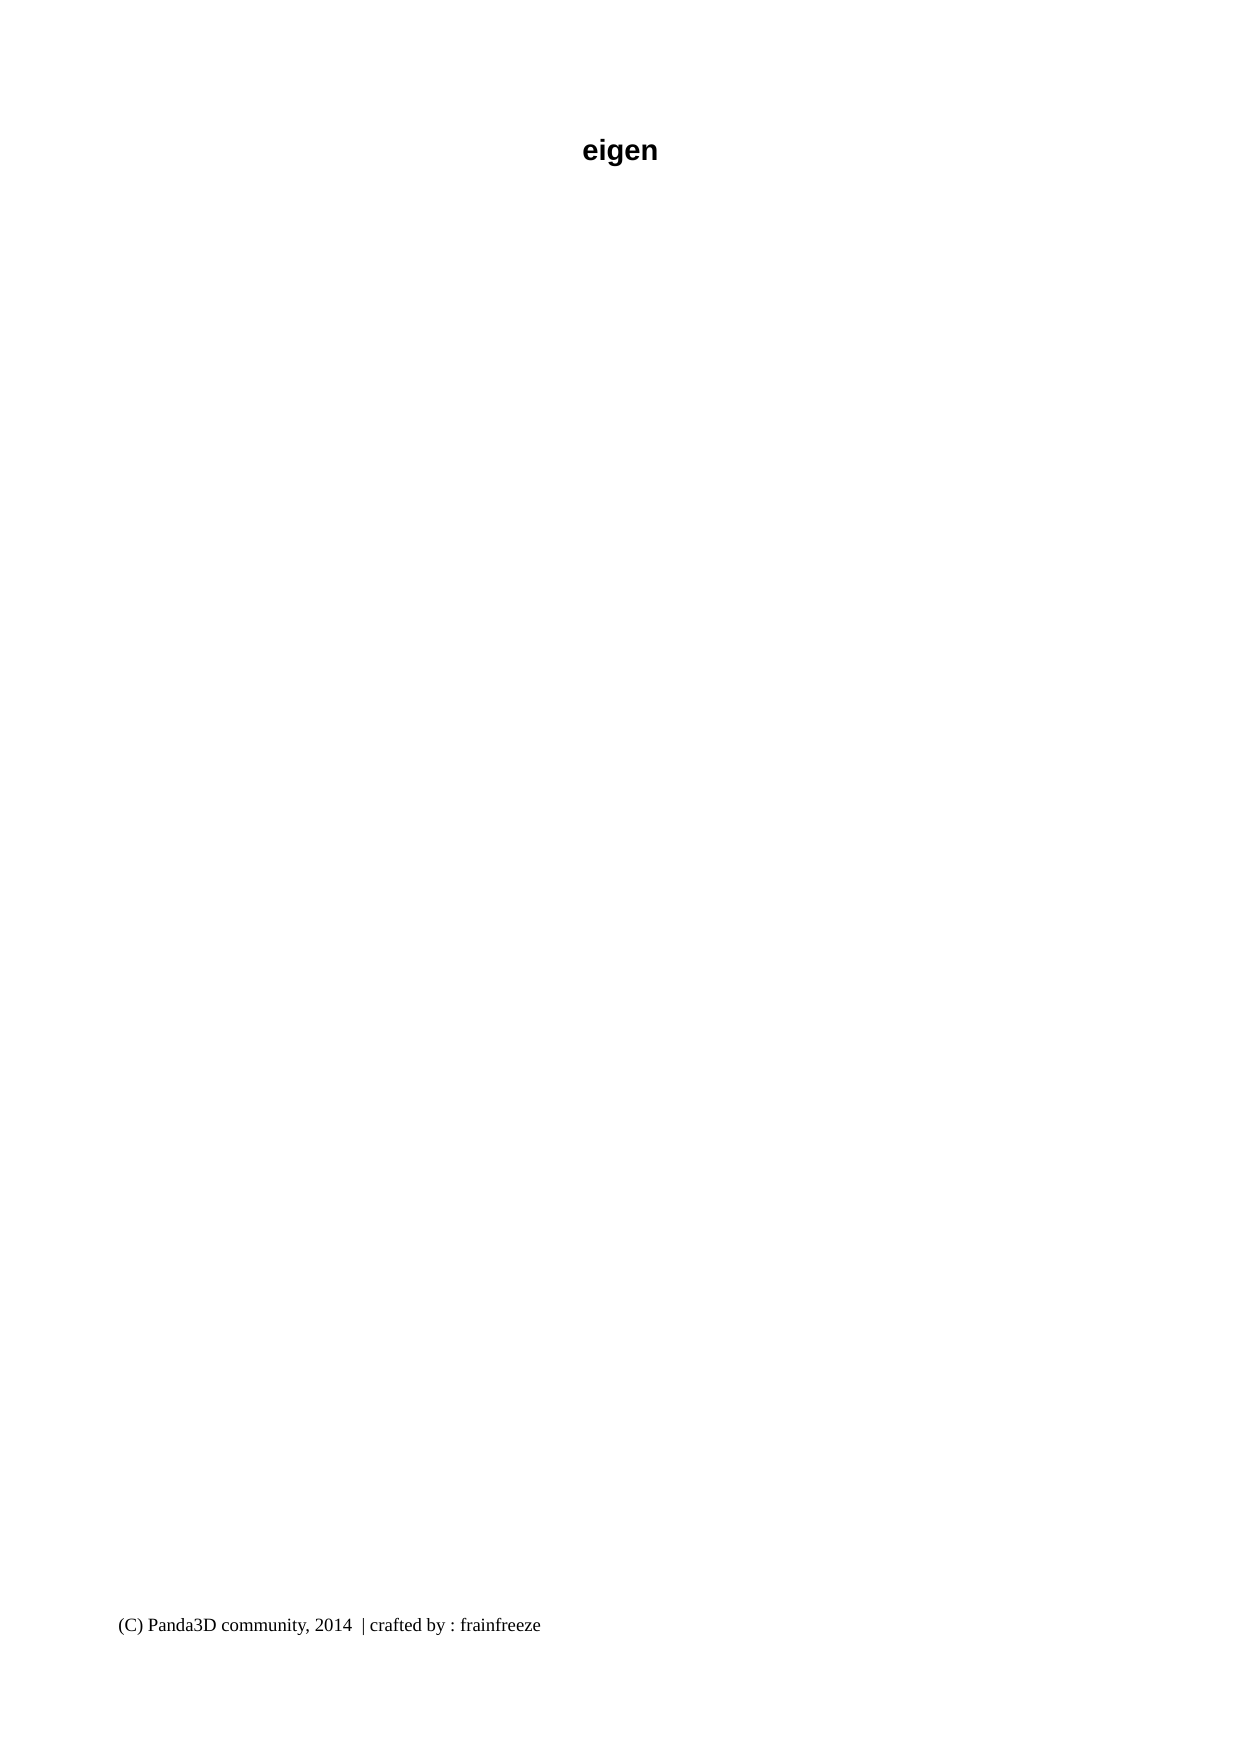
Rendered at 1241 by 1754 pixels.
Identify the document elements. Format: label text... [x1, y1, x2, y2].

subtitle eigen [118, 133, 1122, 166]
